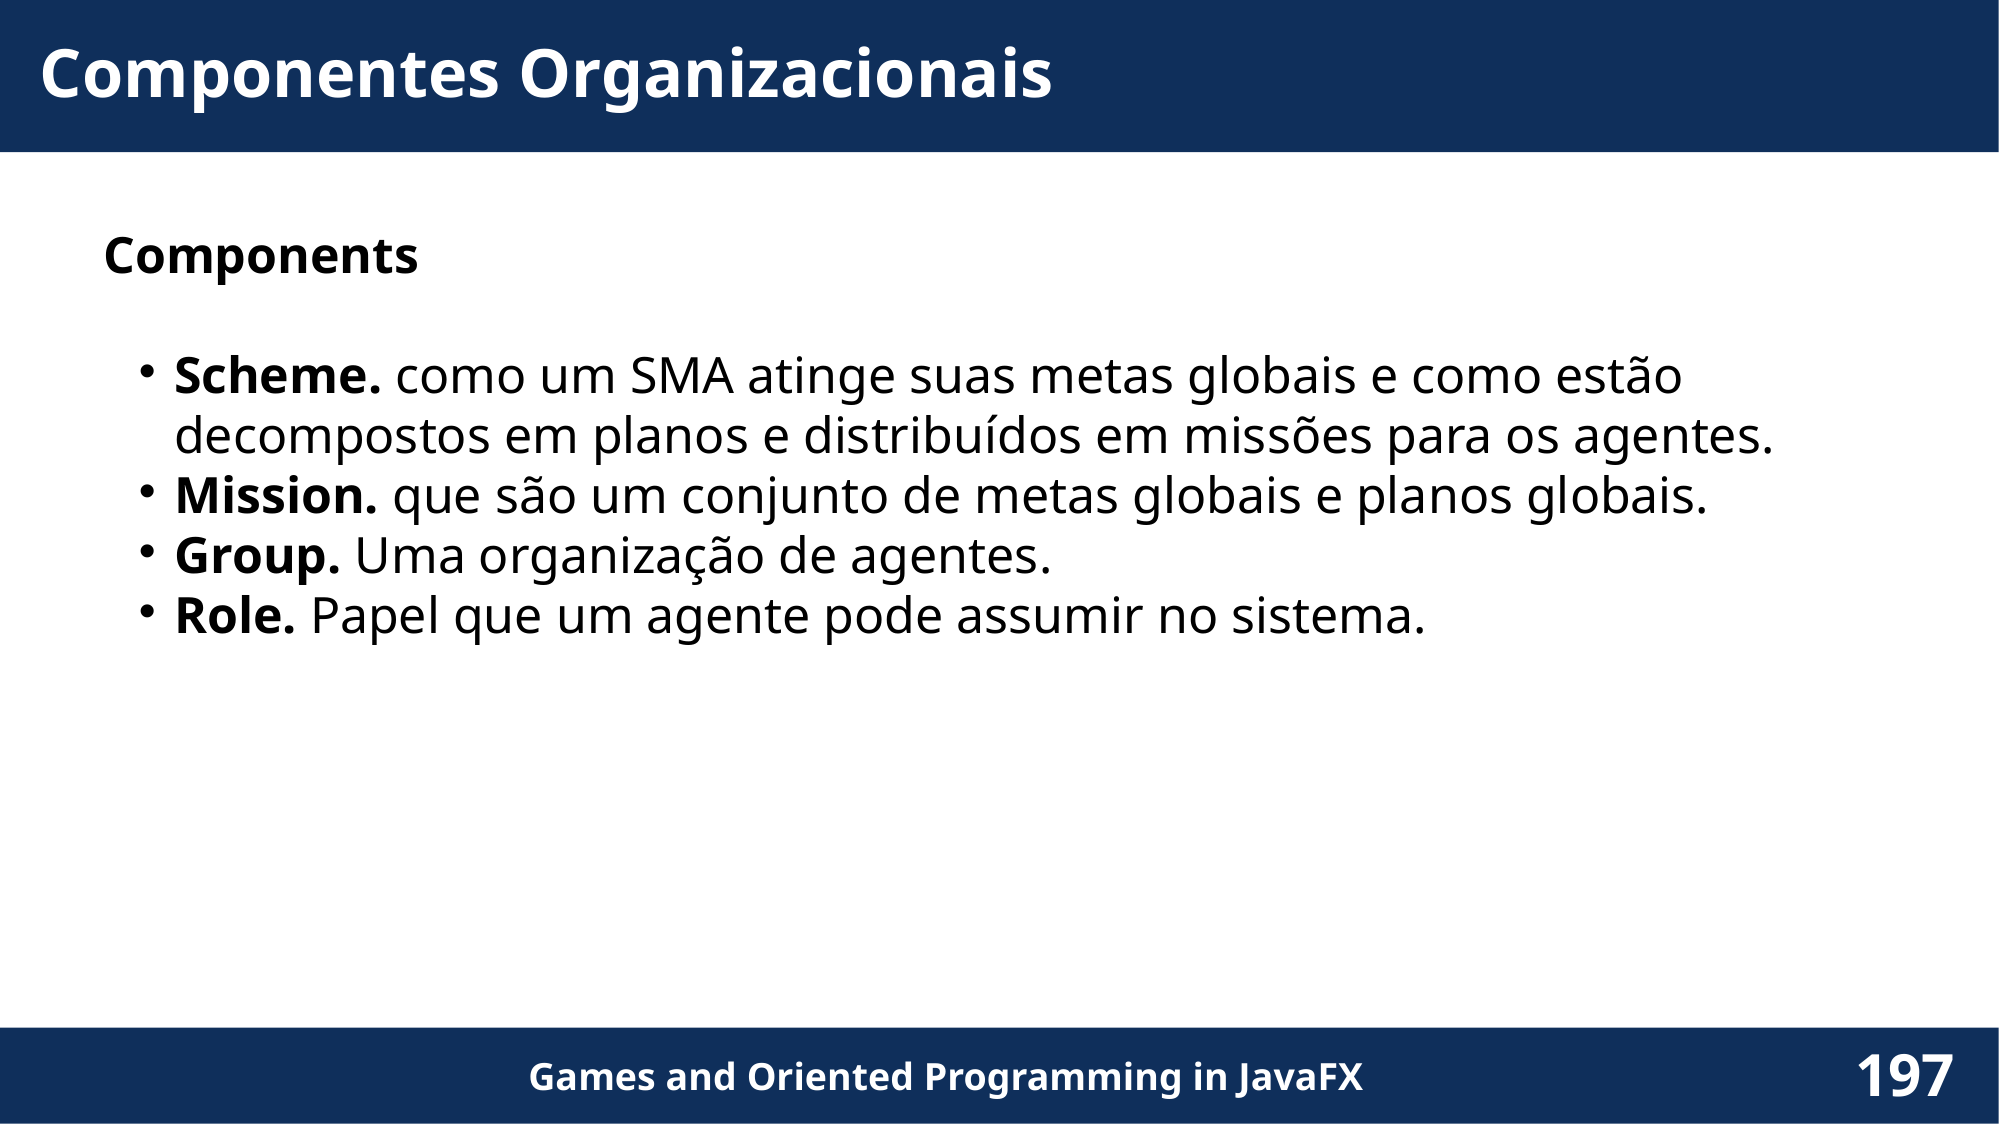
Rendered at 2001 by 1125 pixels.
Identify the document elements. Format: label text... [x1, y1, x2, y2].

text_box Componentes Organizacionais [25, 23, 1999, 119]
text_box Components Scheme. como um SMA atinge suas metas globais e como estão decompostos em planos e distribuídos em missões para os agentes. Mission. que são um conjunto de metas globais e planos globais. Group. Uma organização de agentes. Role. Papel que um agente pode assumir no sistema. [88, 216, 1949, 652]
